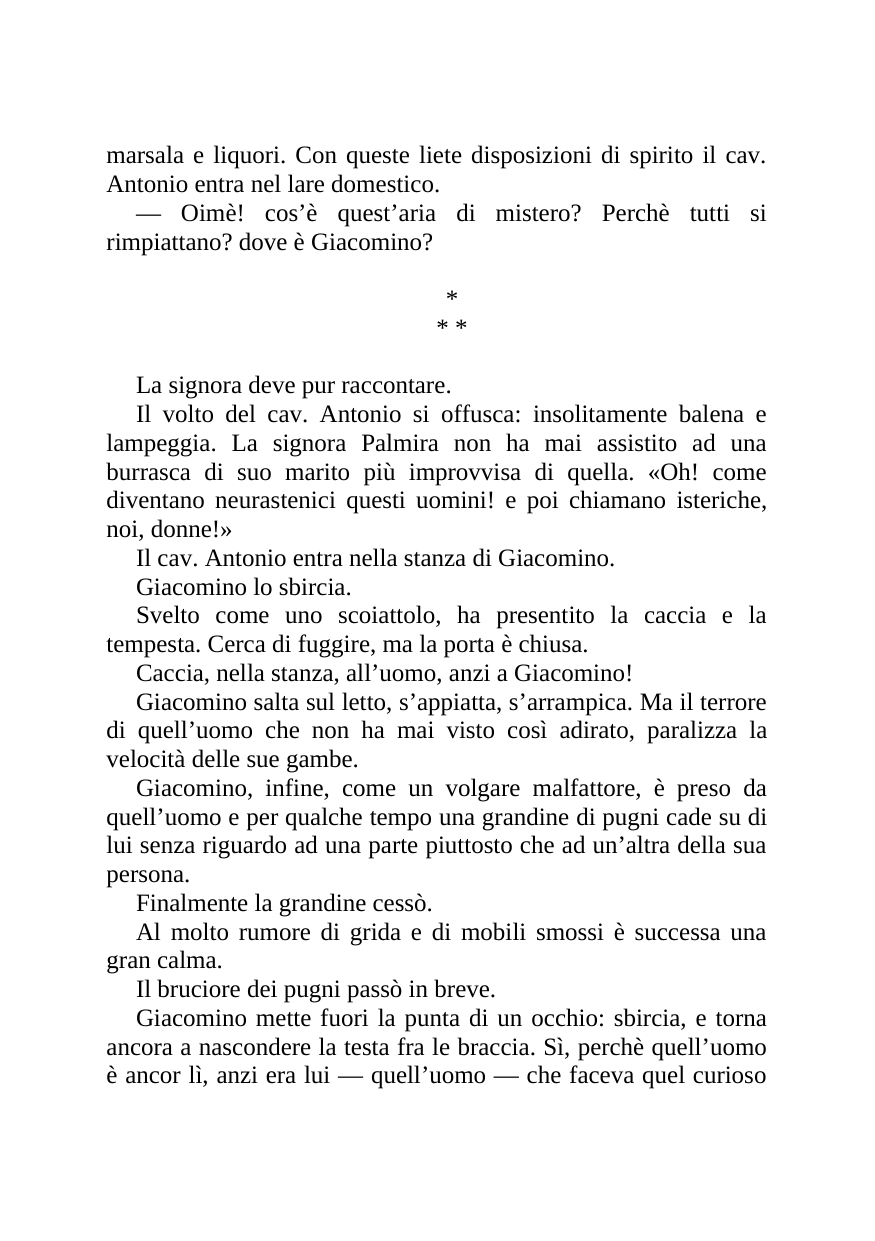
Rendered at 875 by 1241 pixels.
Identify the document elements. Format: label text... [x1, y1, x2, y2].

text Giacomino salta sul letto, s’appiatta, s’arrampica. Ma il terrore di quell’uomo che non ha mai visto così adirato, paralizza la velocità delle sue gambe. [106, 687, 768, 773]
text Svelto come uno scoiattolo, ha presentito la caccia e la tempesta. Cerca di fuggire, ma la porta è chiusa. [106, 600, 768, 658]
text Il bruciore dei pugni passò in breve. [106, 974, 768, 1003]
text Finalmente la grandine cessò. [106, 888, 768, 917]
text * [106, 284, 768, 313]
text — Oimè! cos’è quest’aria di mistero? Perchè tutti si rimpiattano? dove è Giacomino? [106, 198, 768, 255]
text Al molto rumore di grida e di mobili smossi è successa una gran calma. [106, 917, 768, 974]
text Caccia, nella stanza, all’uomo, anzi a Giacomino! [106, 658, 768, 687]
text La signora deve pur raccontare. [106, 370, 768, 399]
text Il volto del cav. Antonio si offusca: insolitamente balena e lampeggia. La signora Palmira non ha mai assistito ad una burrasca di suo marito più improvvisa di quella. «Oh! come diventano neurastenici questi uomini! e poi chiamano isteriche, noi, donne!» [106, 399, 768, 543]
text Giacomino, infine, come un volgare malfattore, è preso da quell’uomo e per qualche tempo una grandine di pugni cade su di lui senza riguardo ad una parte piuttosto che ad un’altra della sua persona. [106, 773, 768, 888]
text Giacomino lo sbircia. [106, 572, 768, 600]
text Giacomino mette fuori la punta di un occhio: sbircia, e torna ancora a nascondere la testa fra le braccia. Sì, perchè quell’uomo è ancor lì, anzi era lui — quell’uomo — che faceva quel curioso [106, 1003, 768, 1089]
text Il cav. Antonio entra nella stanza di Giacomino. [106, 543, 768, 572]
text * * [106, 313, 768, 342]
text marsala e liquori. Con queste liete disposizioni di spirito il cav. Antonio entra nel lare domestico. [106, 140, 768, 198]
